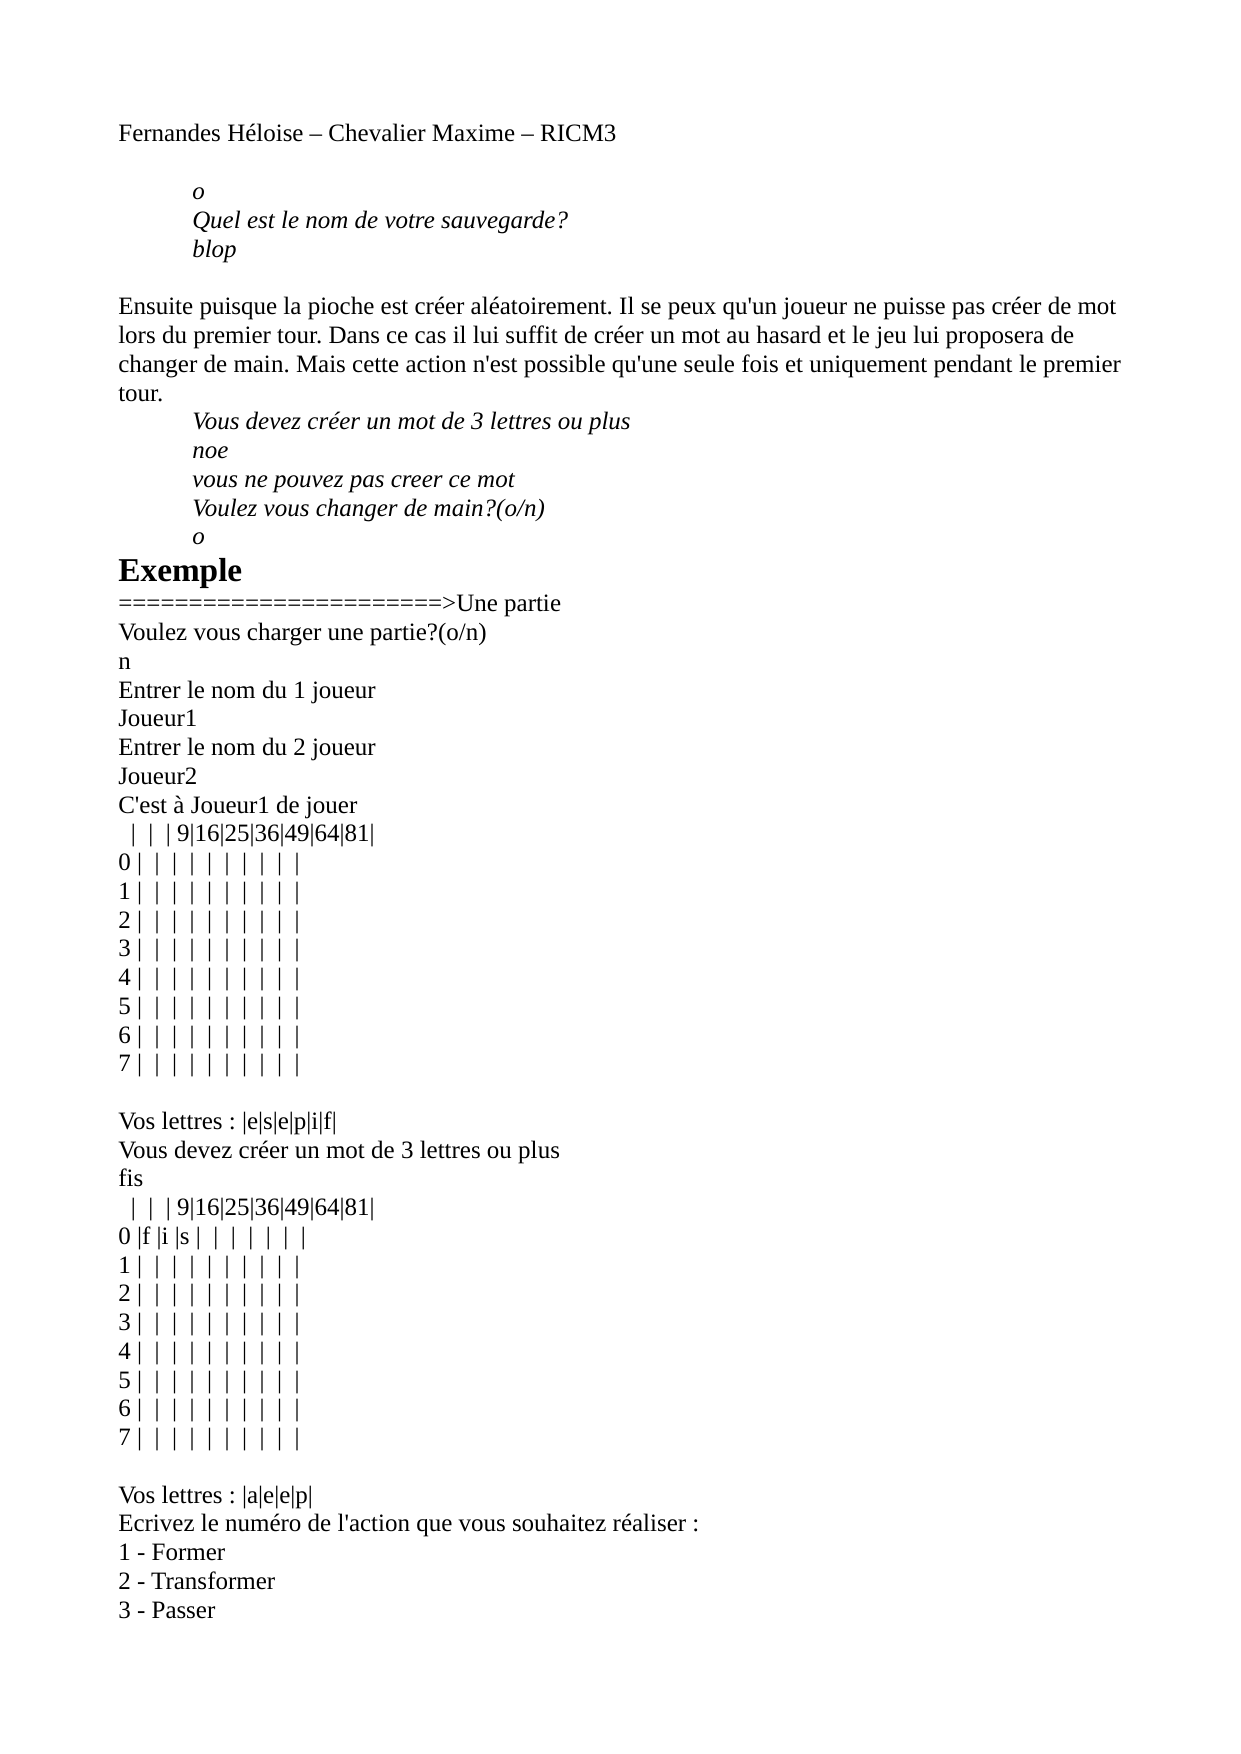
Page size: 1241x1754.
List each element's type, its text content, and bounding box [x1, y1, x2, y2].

text 4 | | | | | | | | | | [118, 962, 1122, 991]
text 7 | | | | | | | | | | [118, 1048, 1122, 1077]
text | | | 9|16|25|36|49|64|81| [118, 818, 1122, 847]
text Joueur2 [118, 761, 1122, 790]
text n [118, 646, 1122, 675]
text 1 | | | | | | | | | | [118, 876, 1122, 905]
text Quel est le nom de votre sauvegarde? [192, 205, 1122, 234]
text Vos lettres : |e|s|e|p|i|f| [118, 1106, 1122, 1135]
text Vous devez créer un mot de 3 lettres ou plus [192, 406, 1122, 435]
text 2 | | | | | | | | | | [118, 1278, 1122, 1307]
text Entrer le nom du 2 joueur [118, 732, 1122, 761]
text blop [118, 234, 1122, 263]
text 0 |f |i |s | | | | | | | [118, 1221, 1122, 1250]
text 1 | | | | | | | | | | [118, 1250, 1122, 1278]
text 3 - Passer [118, 1595, 1122, 1623]
text Vous devez créer un mot de 3 lettres ou plus [118, 1135, 1122, 1163]
text o [192, 176, 1122, 205]
text 7 | | | | | | | | | | [118, 1422, 1122, 1451]
text Voulez vous changer de main?(o/n) [192, 493, 1122, 521]
text Vos lettres : |a|e|e|p| [118, 1480, 1122, 1508]
text o [192, 521, 1122, 550]
text 4 | | | | | | | | | | [118, 1336, 1122, 1365]
text 1 - Former [118, 1537, 1122, 1566]
text 0 | | | | | | | | | | [118, 847, 1122, 876]
text fis [118, 1163, 1122, 1192]
text noe [192, 435, 1122, 464]
text 6 | | | | | | | | | | [118, 1020, 1122, 1048]
text C'est à Joueur1 de jouer [118, 790, 1122, 818]
text 3 | | | | | | | | | | [118, 1307, 1122, 1336]
text Entrer le nom du 1 joueur [118, 675, 1122, 703]
text 5 | | | | | | | | | | [118, 991, 1122, 1020]
text Joueur1 [118, 703, 1122, 732]
text =======================>Une partie [118, 588, 1122, 617]
text Ensuite puisque la pioche est créer aléatoirement. Il se peux qu'un joueur ne puisse pas créer de mot lors du premier tour. Dans ce cas il lui suffit de créer un mot au hasard et le jeu lui proposera de changer de main. Mais cette action n'est possible qu'une seule fois et uniquement pendant le premier tour. [118, 291, 1122, 406]
text 6 | | | | | | | | | | [118, 1393, 1122, 1422]
text | | | 9|16|25|36|49|64|81| [118, 1192, 1122, 1221]
text vous ne pouvez pas creer ce mot [192, 464, 1122, 493]
text Exemple [118, 550, 1122, 588]
text 2 - Transformer [118, 1566, 1122, 1595]
text 5 | | | | | | | | | | [118, 1365, 1122, 1393]
text 3 | | | | | | | | | | [118, 933, 1122, 962]
text 2 | | | | | | | | | | [118, 905, 1122, 933]
text Ecrivez le numéro de l'action que vous souhaitez réaliser : [118, 1508, 1122, 1537]
text Voulez vous charger une partie?(o/n) [118, 617, 1122, 646]
